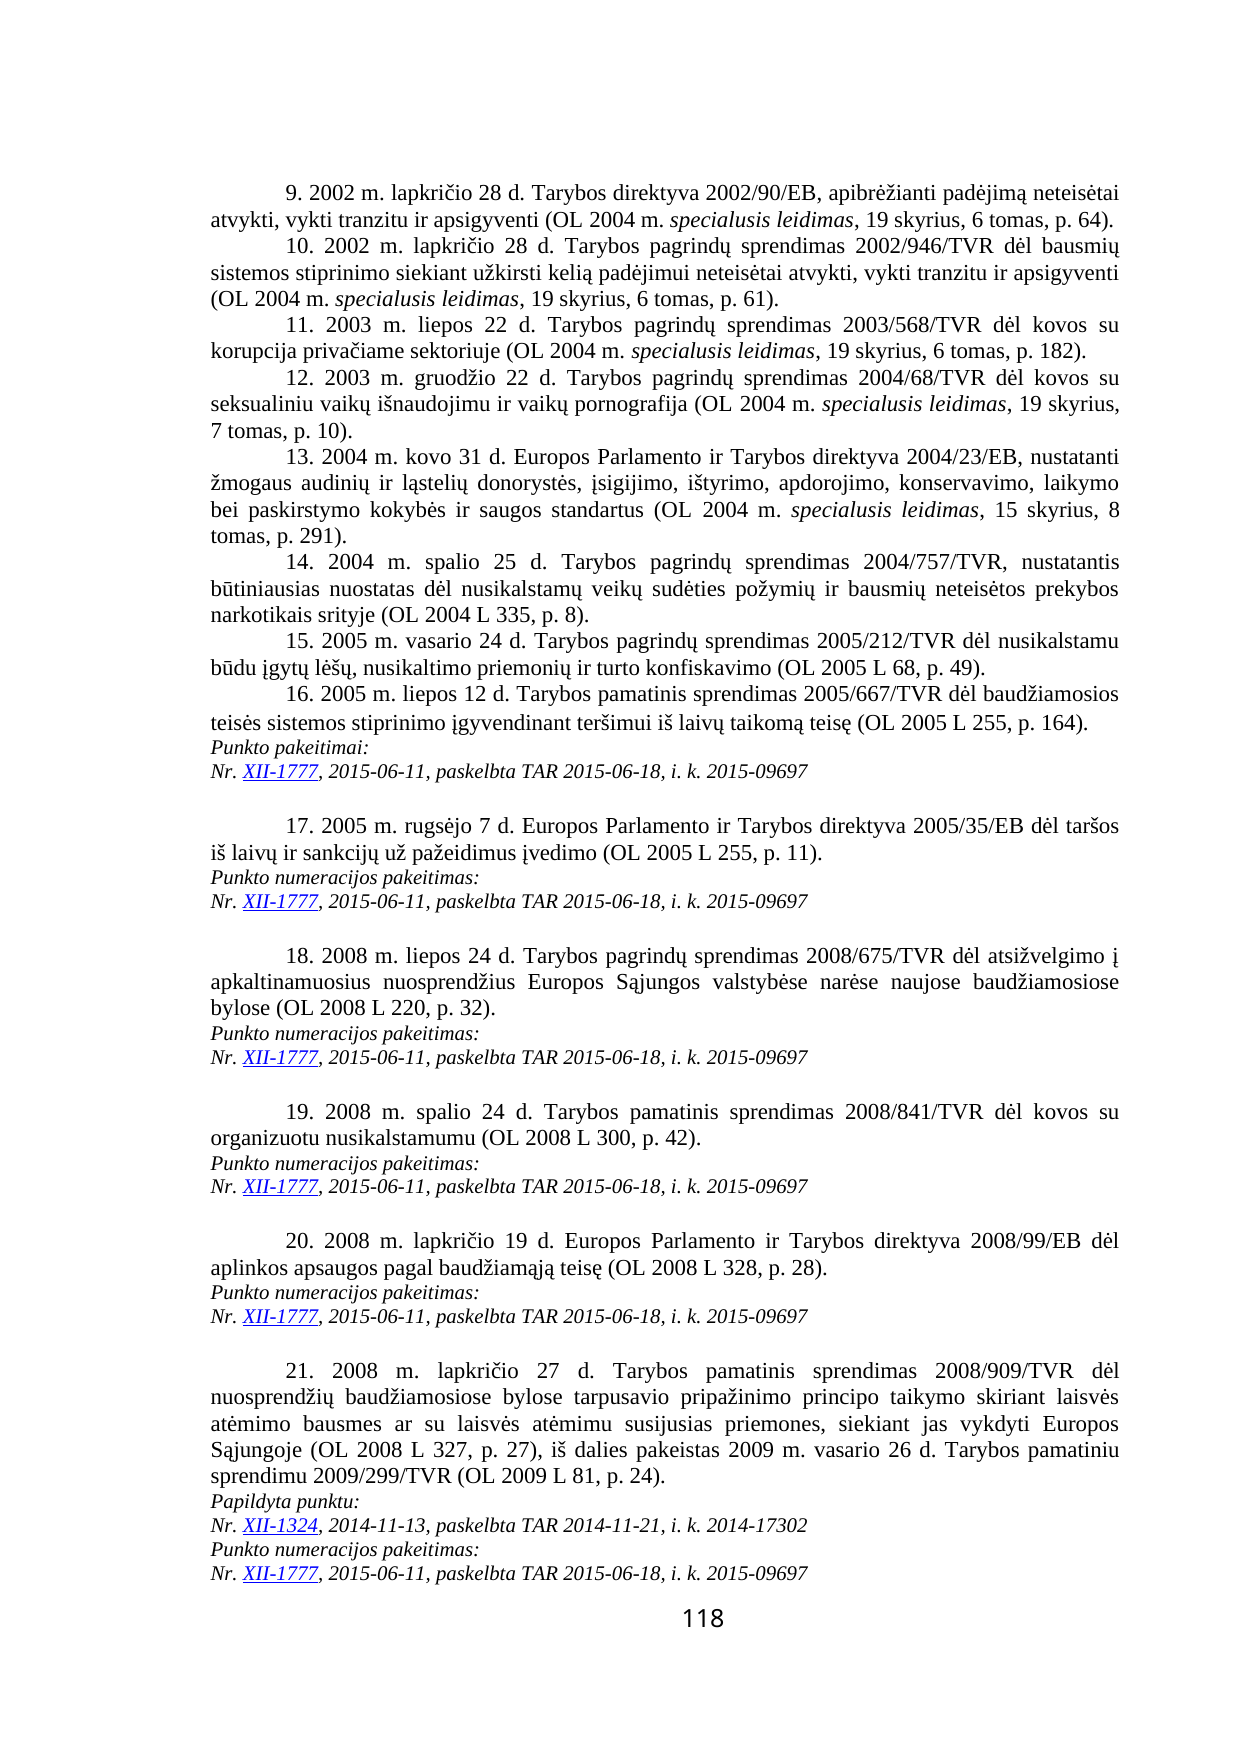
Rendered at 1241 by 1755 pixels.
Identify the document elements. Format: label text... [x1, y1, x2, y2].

text 17. 2005 m. rugsėjo 7 d. Europos Parlamento ir Tarybos direktyva 2005/35/EB dėl taršos iš laivų ir sankcijų už pažeidimus įvedimo (OL 2005 L 255, p. 11). [210, 812, 1120, 865]
text Punkto numeracijos pakeitimas: [210, 1280, 1120, 1304]
text 14. 2004 m. spalio 25 d. Tarybos pagrindų sprendimas 2004/757/TVR, nustatantis būtiniausias nuostatas dėl nusikalstamų veikų sudėties požymių ir bausmių neteisėtos prekybos narkotikais srityje (OL 2004 L 335, p. 8). [210, 548, 1120, 627]
text 12. 2003 m. gruodžio 22 d. Tarybos pagrindų sprendimas 2004/68/TVR dėl kovos su seksualiniu vaikų išnaudojimu ir vaikų pornografija (OL 2004 m. specialusis leidimas, 19 skyrius, 7 tomas, p. 10). [210, 364, 1120, 443]
text Punkto numeracijos pakeitimas: [210, 1150, 1120, 1174]
text 15. 2005 m. vasario 24 d. Tarybos pagrindų sprendimas 2005/212/TVR dėl nusikalstamu būdu įgytų lėšų, nusikaltimo priemonių ir turto konfiskavimo (OL 2005 L 68, p. 49). [210, 627, 1120, 680]
text Nr. XII-1777, 2015-06-11, paskelbta TAR 2015-06-18, i. k. 2015-09697 [210, 889, 1120, 913]
text Nr. XII-1777, 2015-06-11, paskelbta TAR 2015-06-18, i. k. 2015-09697 [210, 1174, 1120, 1198]
text Papildyta punktu: [210, 1489, 1120, 1513]
text Punkto numeracijos pakeitimas: [210, 1021, 1120, 1045]
text Nr. XII-1777, 2015-06-11, paskelbta TAR 2015-06-18, i. k. 2015-09697 [210, 1561, 1120, 1585]
text 13. 2004 m. kovo 31 d. Europos Parlamento ir Tarybos direktyva 2004/23/EB, nustatanti žmogaus audinių ir ląstelių donorystės, įsigijimo, ištyrimo, apdorojimo, konservavimo, laikymo bei paskirstymo kokybės ir saugos standartus (OL 2004 m. specialusis leidimas, 15 skyrius, 8 tomas, p. 291). [210, 443, 1120, 548]
text 16. 2005 m. liepos 12 d. Tarybos pamatinis sprendimas 2005/667/TVR dėl baudžiamosios teisės sistemos stiprinimo įgyvendinant teršimui iš laivų taikomą teisę (OL 2005 L 255, p. 164). [210, 680, 1120, 735]
text Nr. XII-1324, 2014-11-13, paskelbta TAR 2014-11-21, i. k. 2014-17302 [210, 1513, 1120, 1537]
text 10. 2002 m. lapkričio 28 d. Tarybos pagrindų sprendimas 2002/946/TVR dėl bausmių sistemos stiprinimo siekiant užkirsti kelią padėjimui neteisėtai atvykti, vykti tranzitu ir apsigyventi (OL 2004 m. specialusis leidimas, 19 skyrius, 6 tomas, p. 61). [210, 232, 1120, 311]
text 21. 2008 m. lapkričio 27 d. Tarybos pamatinis sprendimas 2008/909/TVR dėl nuosprendžių baudžiamosiose bylose tarpusavio pripažinimo principo taikymo skiriant laisvės atėmimo bausmes ar su laisvės atėmimu susijusias priemones, siekiant jas vykdyti Europos Sąjungoje (OL 2008 L 327, p. 27), iš dalies pakeistas 2009 m. vasario 26 d. Tarybos pamatiniu sprendimu 2009/299/TVR (OL 2009 L 81, p. 24). [210, 1357, 1120, 1489]
text 20. 2008 m. lapkričio 19 d. Europos Parlamento ir Tarybos direktyva 2008/99/EB dėl aplinkos apsaugos pagal baudžiamąją teisę (OL 2008 L 328, p. 28). [210, 1227, 1120, 1280]
text Nr. XII-1777, 2015-06-11, paskelbta TAR 2015-06-18, i. k. 2015-09697 [210, 759, 1120, 783]
text Nr. XII-1777, 2015-06-11, paskelbta TAR 2015-06-18, i. k. 2015-09697 [210, 1045, 1120, 1069]
text 9. 2002 m. lapkričio 28 d. Tarybos direktyva 2002/90/EB, apibrėžianti padėjimą neteisėtai atvykti, vykti tranzitu ir apsigyventi (OL 2004 m. specialusis leidimas, 19 skyrius, 6 tomas, p. 64). [210, 179, 1120, 232]
text Punkto pakeitimai: [210, 735, 1120, 759]
text 19. 2008 m. spalio 24 d. Tarybos pamatinis sprendimas 2008/841/TVR dėl kovos su organizuotu nusikalstamumu (OL 2008 L 300, p. 42). [210, 1098, 1120, 1150]
text Punkto numeracijos pakeitimas: [210, 1537, 1120, 1561]
text Nr. XII-1777, 2015-06-11, paskelbta TAR 2015-06-18, i. k. 2015-09697 [210, 1304, 1120, 1328]
text 18. 2008 m. liepos 24 d. Tarybos pagrindų sprendimas 2008/675/TVR dėl atsižvelgimo į apkaltinamuosius nuosprendžius Europos Sąjungos valstybėse narėse naujose baudžiamosiose bylose (OL 2008 L 220, p. 32). [210, 942, 1120, 1021]
text 11. 2003 m. liepos 22 d. Tarybos pagrindų sprendimas 2003/568/TVR dėl kovos su korupcija privačiame sektoriuje (OL 2004 m. specialusis leidimas, 19 skyrius, 6 tomas, p. 182). [210, 311, 1120, 364]
text Punkto numeracijos pakeitimas: [210, 865, 1120, 889]
